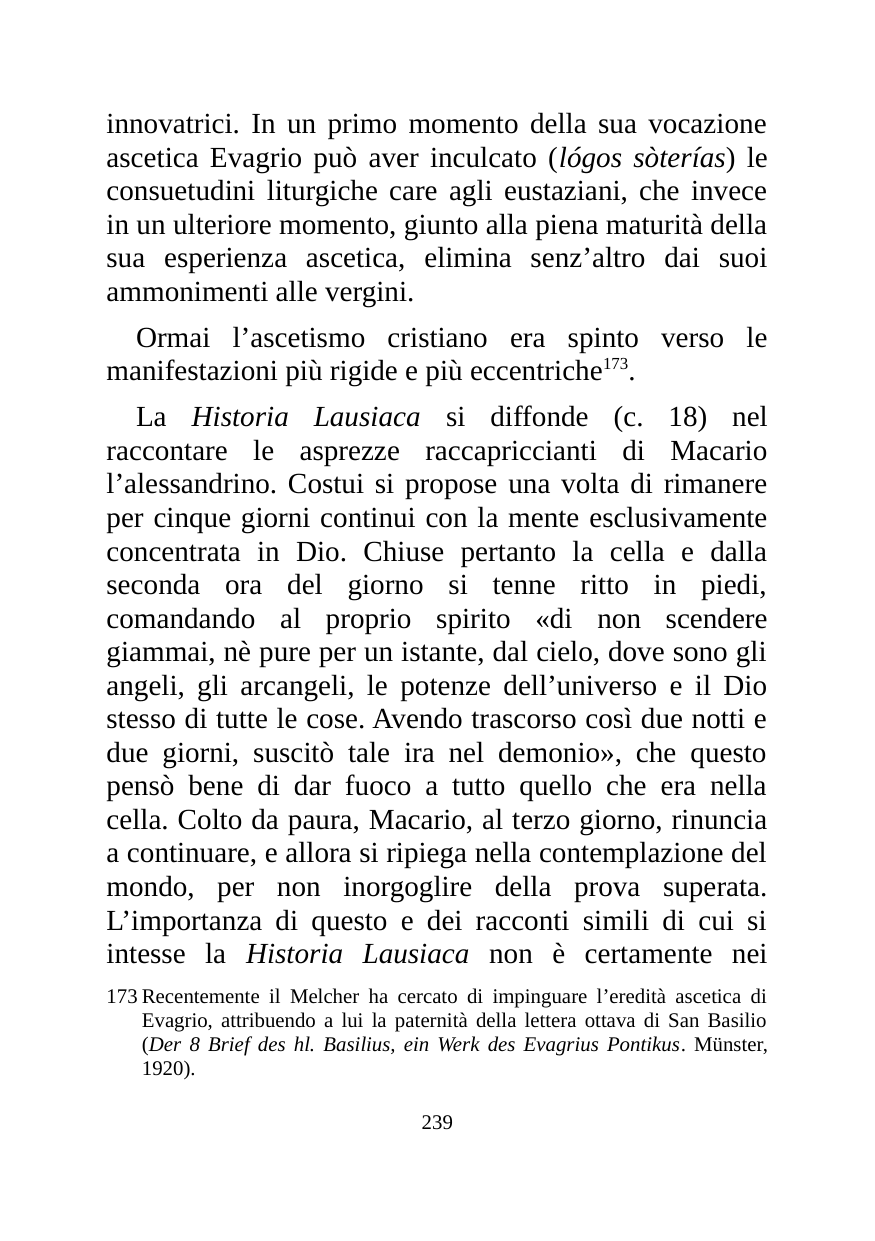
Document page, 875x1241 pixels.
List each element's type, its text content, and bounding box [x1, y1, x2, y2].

text Ormai l’ascetismo cristiano era spinto verso le manifestazioni più rigide e più eccentriche. [106, 320, 768, 387]
text innovatrici. In un primo momento della sua vocazione ascetica Evagrio può aver inculcato (lógos sòterías) le consuetudini liturgiche care agli eustaziani, che invece in un ulteriore momento, giunto alla piena maturità della sua esperienza ascetica, elimina senz’altro dai suoi ammonimenti alle vergini. [106, 106, 768, 307]
text La Historia Lausiaca si diffonde (c. 18) nel raccontare le asprezze raccapriccianti di Macario l’alessandrino. Costui si propose una volta di rimanere per cinque giorni continui con la mente esclusivamente concentrata in Dio. Chiuse pertanto la cella e dalla seconda ora del giorno si tenne ritto in piedi, comandando al proprio spirito «di non scendere giammai, nè pure per un istante, dal cielo, dove sono gli angeli, gli arcangeli, le potenze dell’universo e il Dio stesso di tutte le cose. Avendo trascorso così due notti e due giorni, suscitò tale ira nel demonio», che questo pensò bene di dar fuoco a tutto quello che era nella cella. Colto da paura, Macario, al terzo giorno, rinuncia a continuare, e allora si ripiega nella contemplazione del mondo, per non inorgoglire della prova superata. L’importanza di questo e dei racconti simili di cui si intesse la Historia Lausiaca non è certamente nei [106, 399, 768, 970]
text Recentemente il Melcher ha cercato di impinguare l’eredità ascetica di Evagrio, attribuendo a lui la paternità della lettera ottava di San Basilio (Der 8 Brief des hl. Basilius, ein Werk des Evagrius Pontikus. Münster, 1920). [106, 984, 768, 1080]
